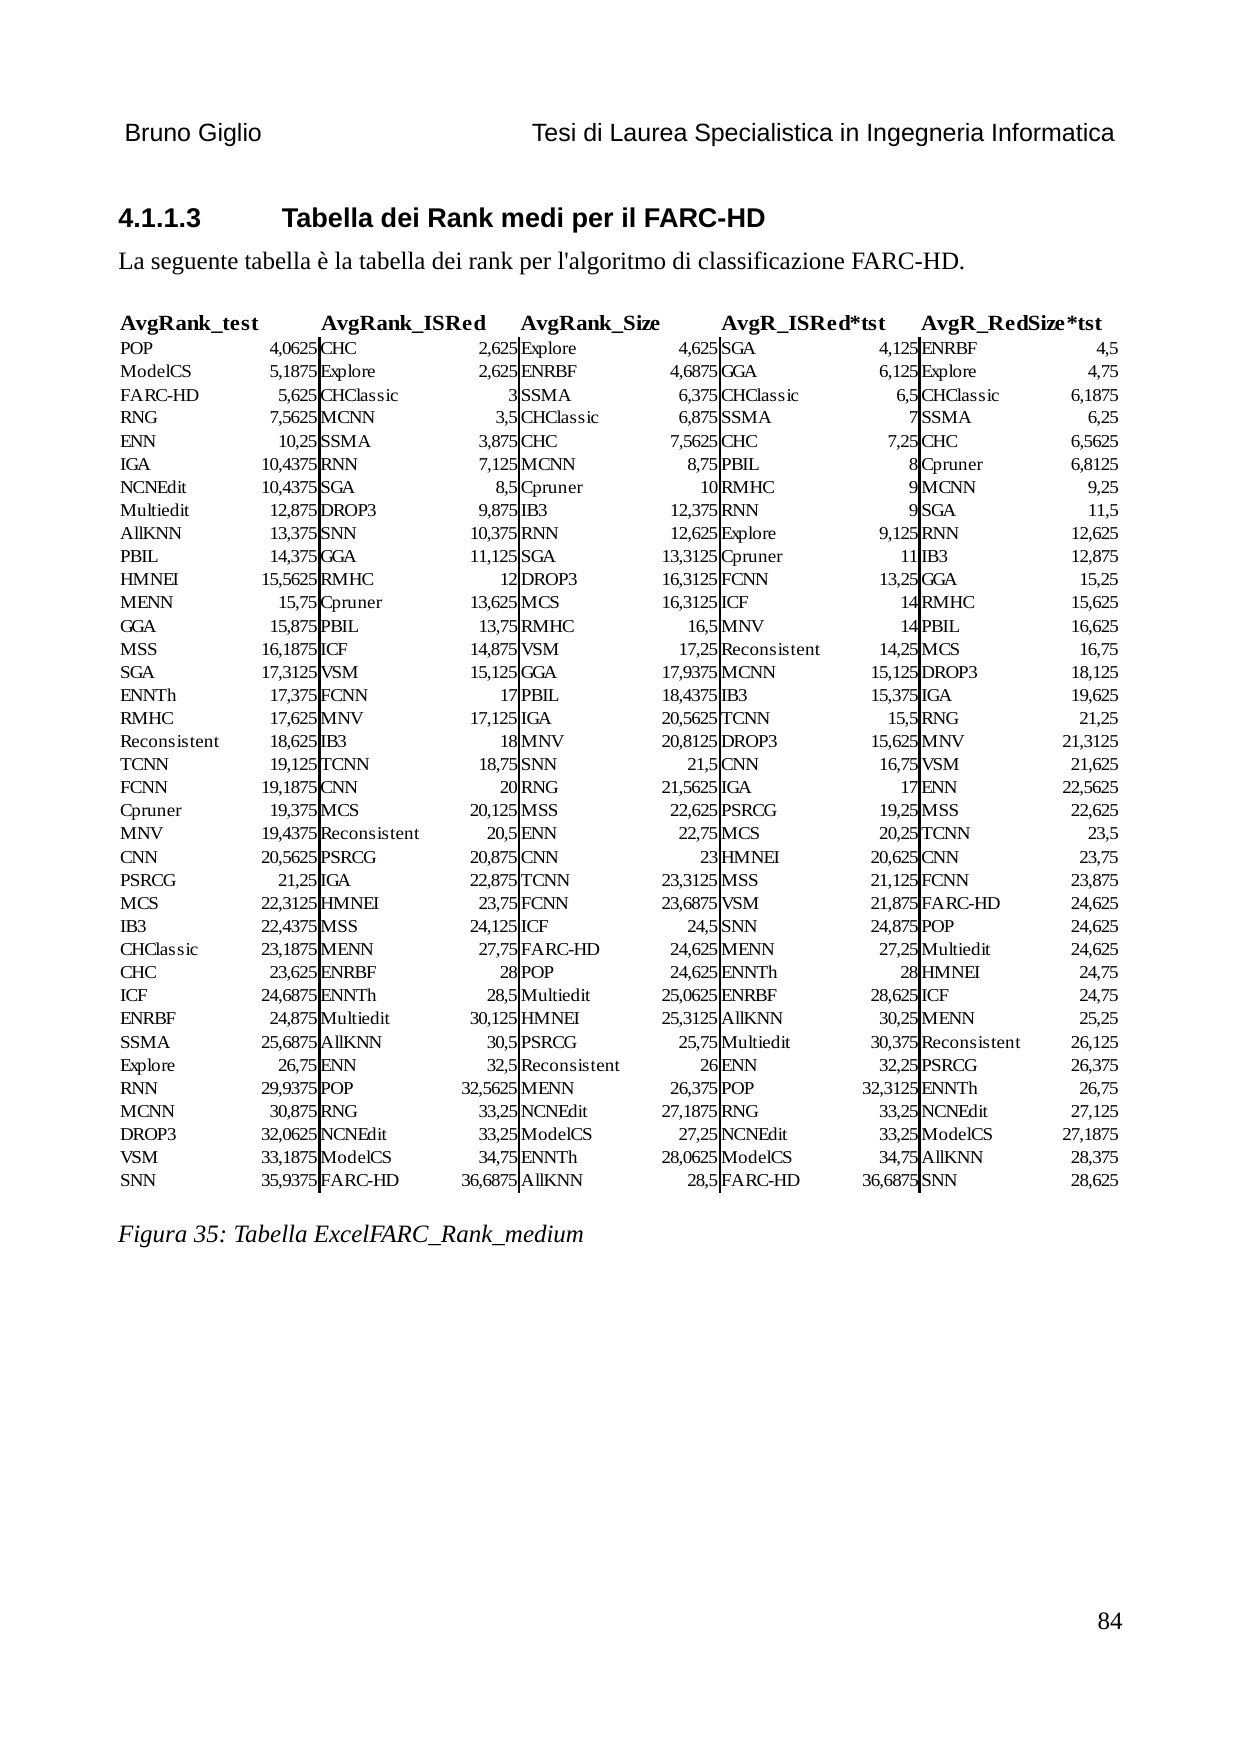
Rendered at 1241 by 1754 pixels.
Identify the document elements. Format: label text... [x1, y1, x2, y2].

text La seguente tabella è la tabella dei rank per l'algoritmo di classificazione FARC-HD. [118, 246, 1122, 274]
subtitle Tabella dei Rank medi per il FARC-HD [118, 202, 1122, 233]
text Figura 35: Tabella ExcelFARC_Rank_medium [118, 310, 1122, 1248]
